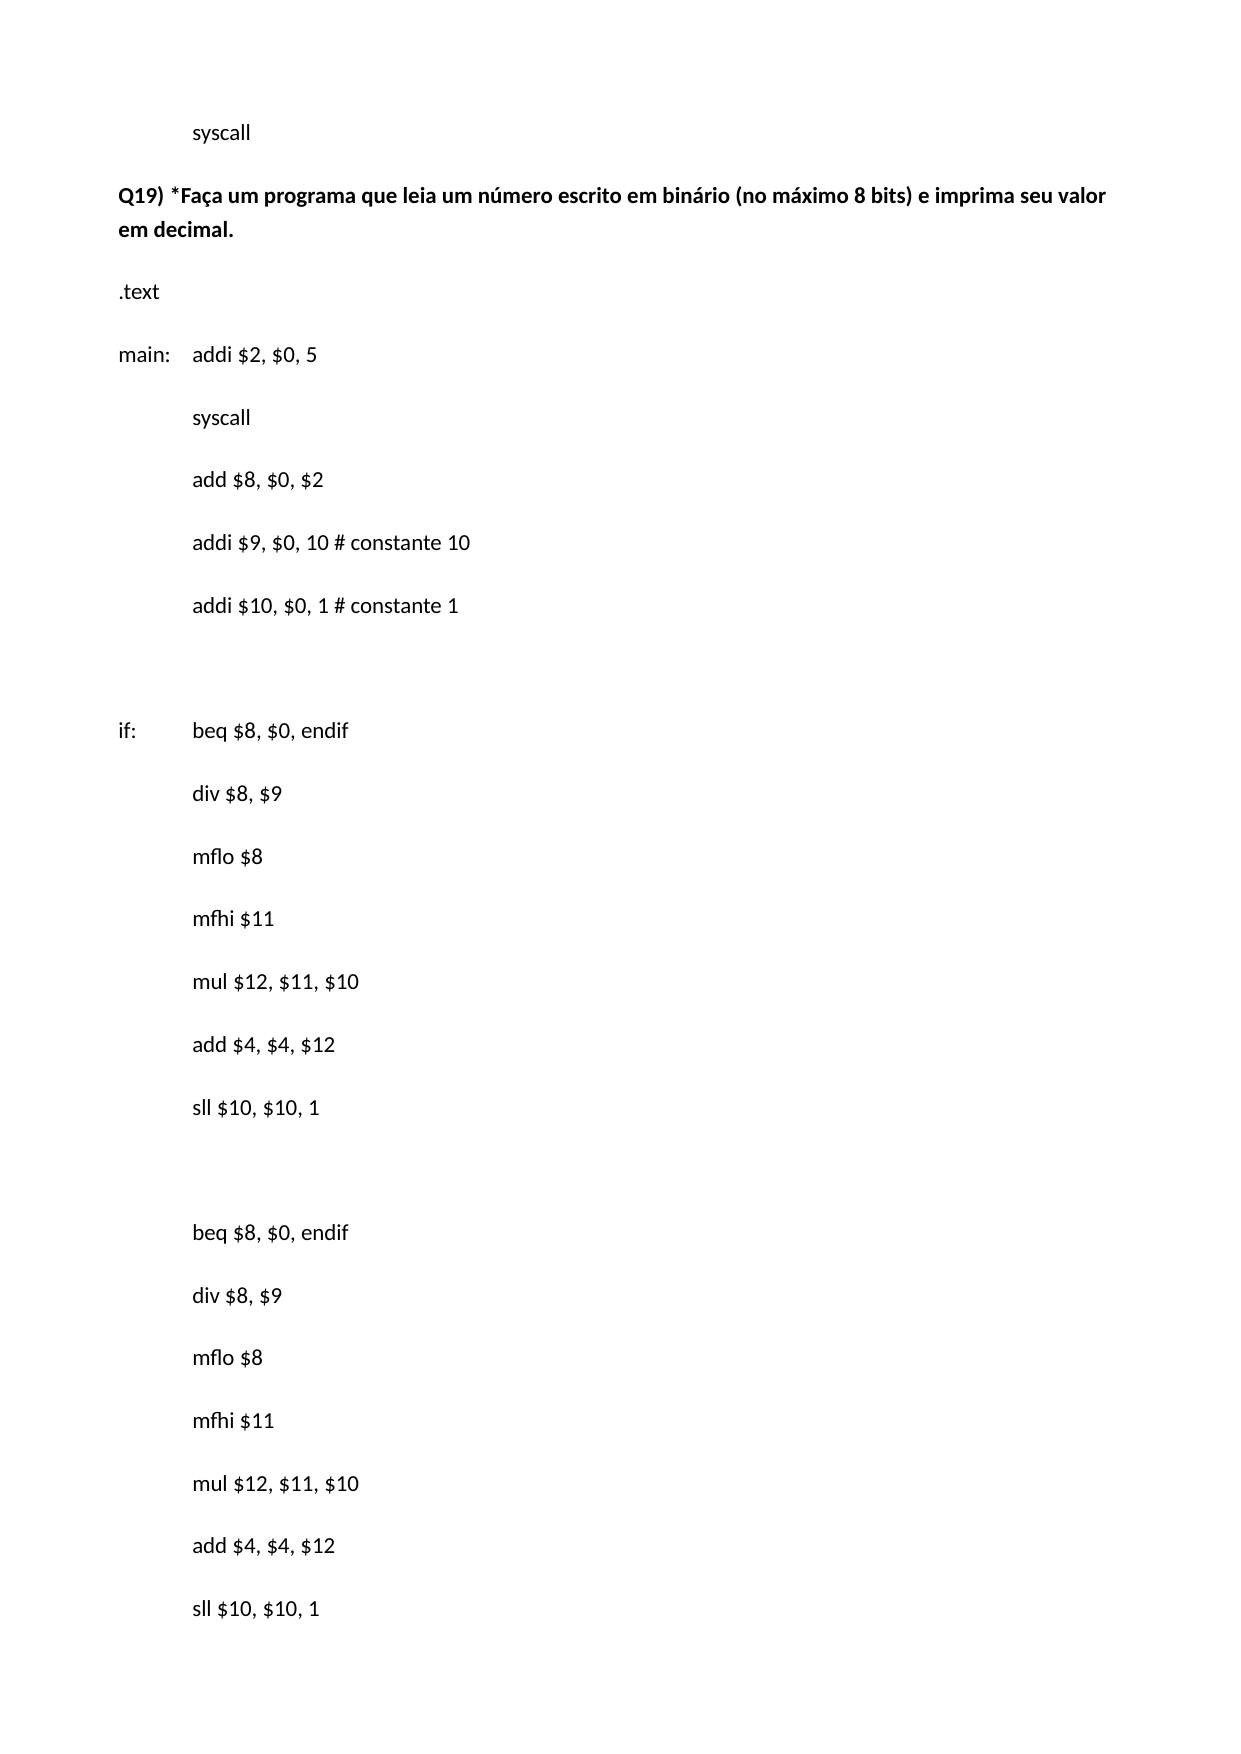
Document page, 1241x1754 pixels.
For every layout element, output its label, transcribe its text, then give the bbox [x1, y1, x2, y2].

text div $8, $9 [118, 779, 1122, 807]
text mfhi $11 [118, 904, 1122, 932]
text main: addi $2, $0, 5 [118, 340, 1122, 368]
text Q19) *Faça um programa que leia um número escrito em binário (no máximo 8 bits) e imprima seu valor em decimal. [118, 181, 1122, 243]
text mul $12, $11, $10 [118, 967, 1122, 995]
text mflo $8 [118, 1343, 1122, 1371]
text div $8, $9 [118, 1281, 1122, 1309]
text if: beq $8, $0, endif [118, 716, 1122, 744]
text addi $10, $0, 1 # constante 1 [118, 591, 1122, 619]
text .text [118, 277, 1122, 305]
text addi $9, $0, 10 # constante 10 [118, 528, 1122, 556]
text add $4, $4, $12 [118, 1532, 1122, 1559]
text syscall [118, 118, 1122, 146]
text add $8, $0, $2 [118, 466, 1122, 493]
text mfhi $11 [118, 1406, 1122, 1434]
text mflo $8 [118, 842, 1122, 870]
text mul $12, $11, $10 [118, 1469, 1122, 1497]
text sll $10, $10, 1 [118, 1093, 1122, 1121]
text sll $10, $10, 1 [118, 1594, 1122, 1622]
text syscall [118, 403, 1122, 431]
text beq $8, $0, endif [118, 1218, 1122, 1246]
text add $4, $4, $12 [118, 1030, 1122, 1058]
